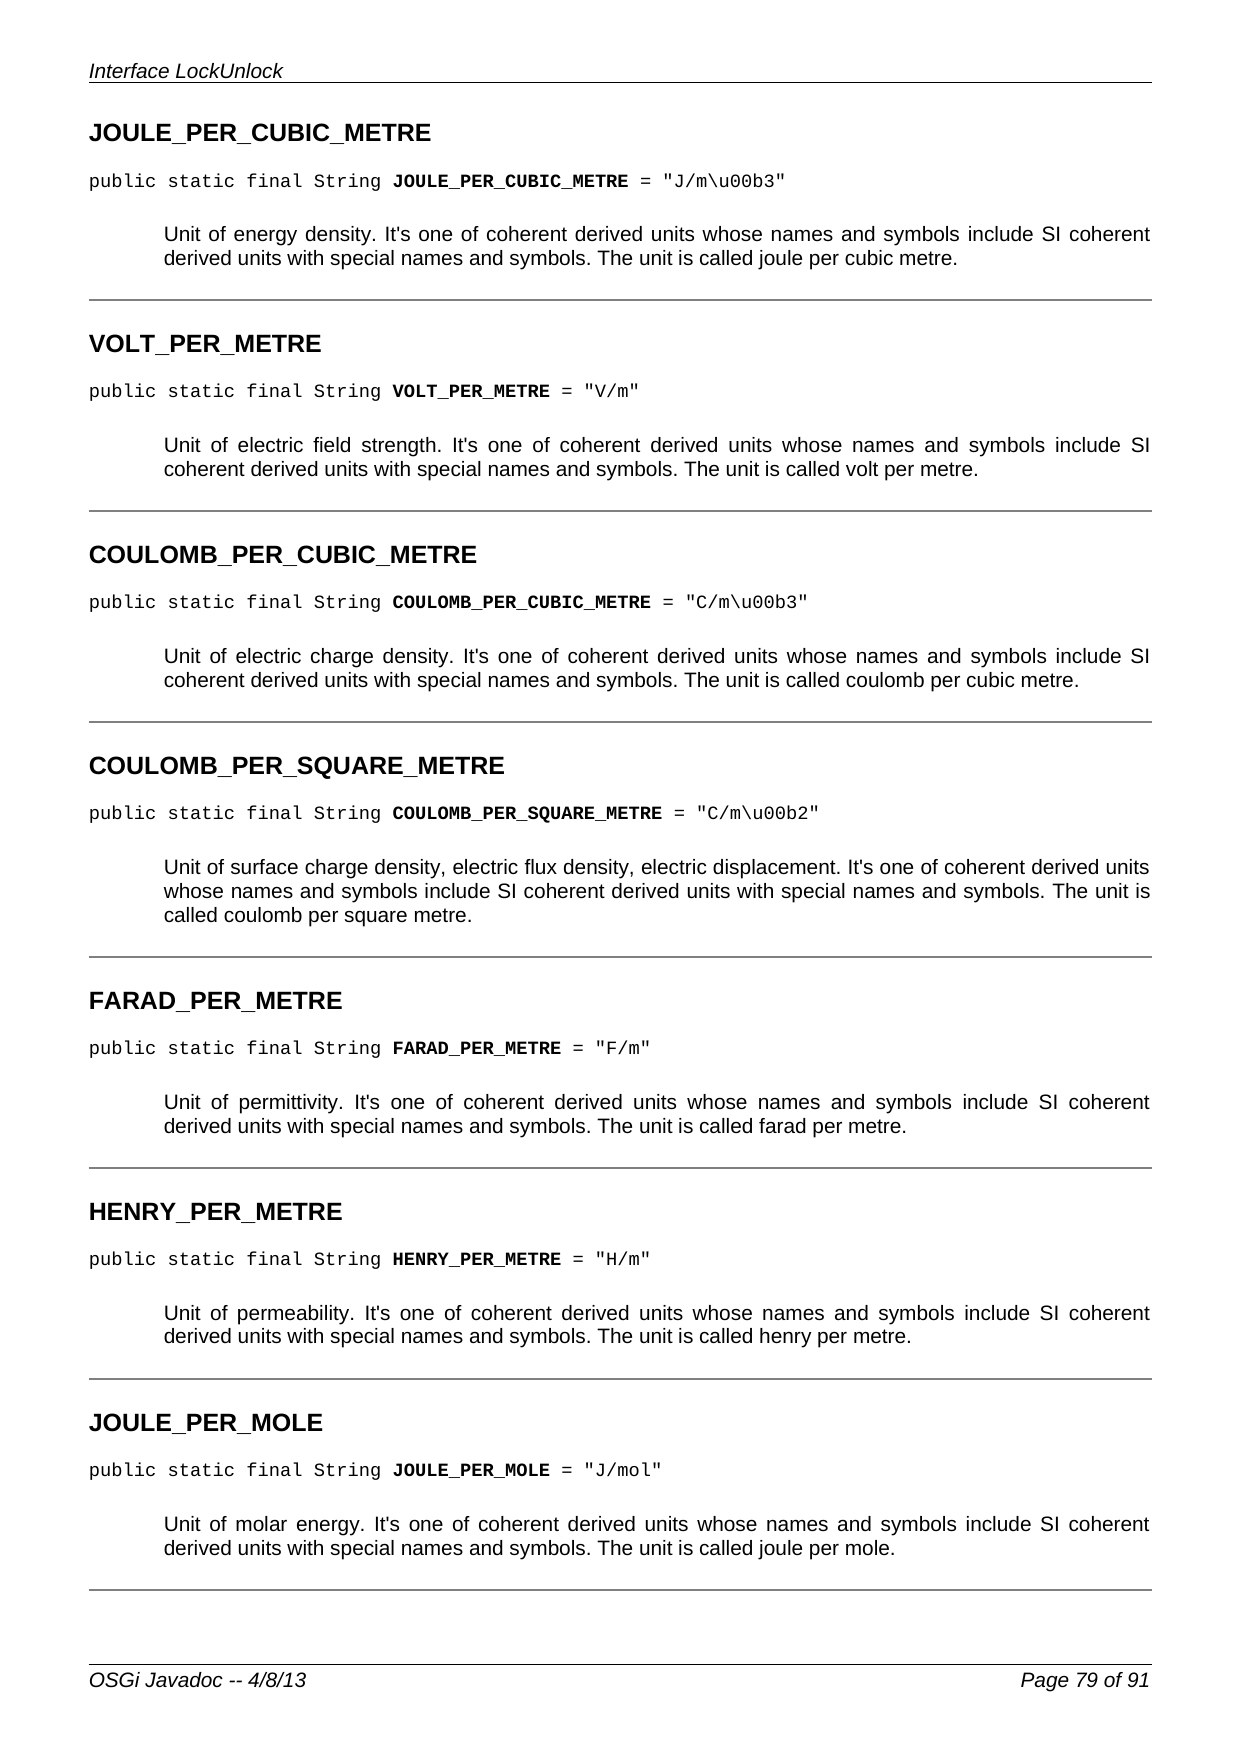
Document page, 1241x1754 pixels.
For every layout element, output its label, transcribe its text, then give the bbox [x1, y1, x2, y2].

text public static final String COULOMB_PER_CUBIC_METRE = "C/m\u00b3" [88, 593, 1152, 614]
subtitle HENRY_PER_METRE [88, 1197, 1152, 1226]
subtitle JOULE_PER_MOLE [88, 1408, 1152, 1437]
subtitle COULOMB_PER_CUBIC_METRE [88, 540, 1152, 569]
text public static final String FARAD_PER_METRE = "F/m" [88, 1039, 1152, 1060]
text public static final String VOLT_PER_METRE = "V/m" [88, 382, 1152, 403]
text public static final String HENRY_PER_METRE = "H/m" [88, 1250, 1152, 1271]
text Unit of surface charge density, electric flux density, electric displacement. It's one of coherent derived units whose names and symbols include SI coherent derived units with special names and symbols. The unit is called coulomb per square metre. [163, 854, 1152, 926]
subtitle COULOMB_PER_SQUARE_METRE [88, 751, 1152, 780]
text Unit of molar energy. It's one of coherent derived units whose names and symbols include SI coherent derived units with special names and symbols. The unit is called joule per mole. [163, 1511, 1152, 1559]
text Unit of electric charge density. It's one of coherent derived units whose names and symbols include SI coherent derived units with special names and symbols. The unit is called coulomb per cubic metre. [163, 644, 1152, 692]
subtitle FARAD_PER_METRE [88, 986, 1152, 1015]
text Unit of electric field strength. It's one of coherent derived units whose names and symbols include SI coherent derived units with special names and symbols. The unit is called volt per metre. [163, 433, 1152, 481]
text Unit of permittivity. It's one of coherent derived units whose names and symbols include SI coherent derived units with special names and symbols. The unit is called farad per metre. [163, 1089, 1152, 1137]
text public static final String JOULE_PER_CUBIC_METRE = "J/m\u00b3" [88, 171, 1152, 193]
text Unit of energy density. It's one of coherent derived units whose names and symbols include SI coherent derived units with special names and symbols. The unit is called joule per cubic metre. [163, 222, 1152, 270]
subtitle JOULE_PER_CUBIC_METRE [88, 118, 1152, 147]
subtitle VOLT_PER_METRE [88, 329, 1152, 358]
text Unit of permeability. It's one of coherent derived units whose names and symbols include SI coherent derived units with special names and symbols. The unit is called henry per metre. [163, 1300, 1152, 1348]
text public static final String COULOMB_PER_SQUARE_METRE = "C/m\u00b2" [88, 804, 1152, 825]
text public static final String JOULE_PER_MOLE = "J/mol" [88, 1461, 1152, 1482]
